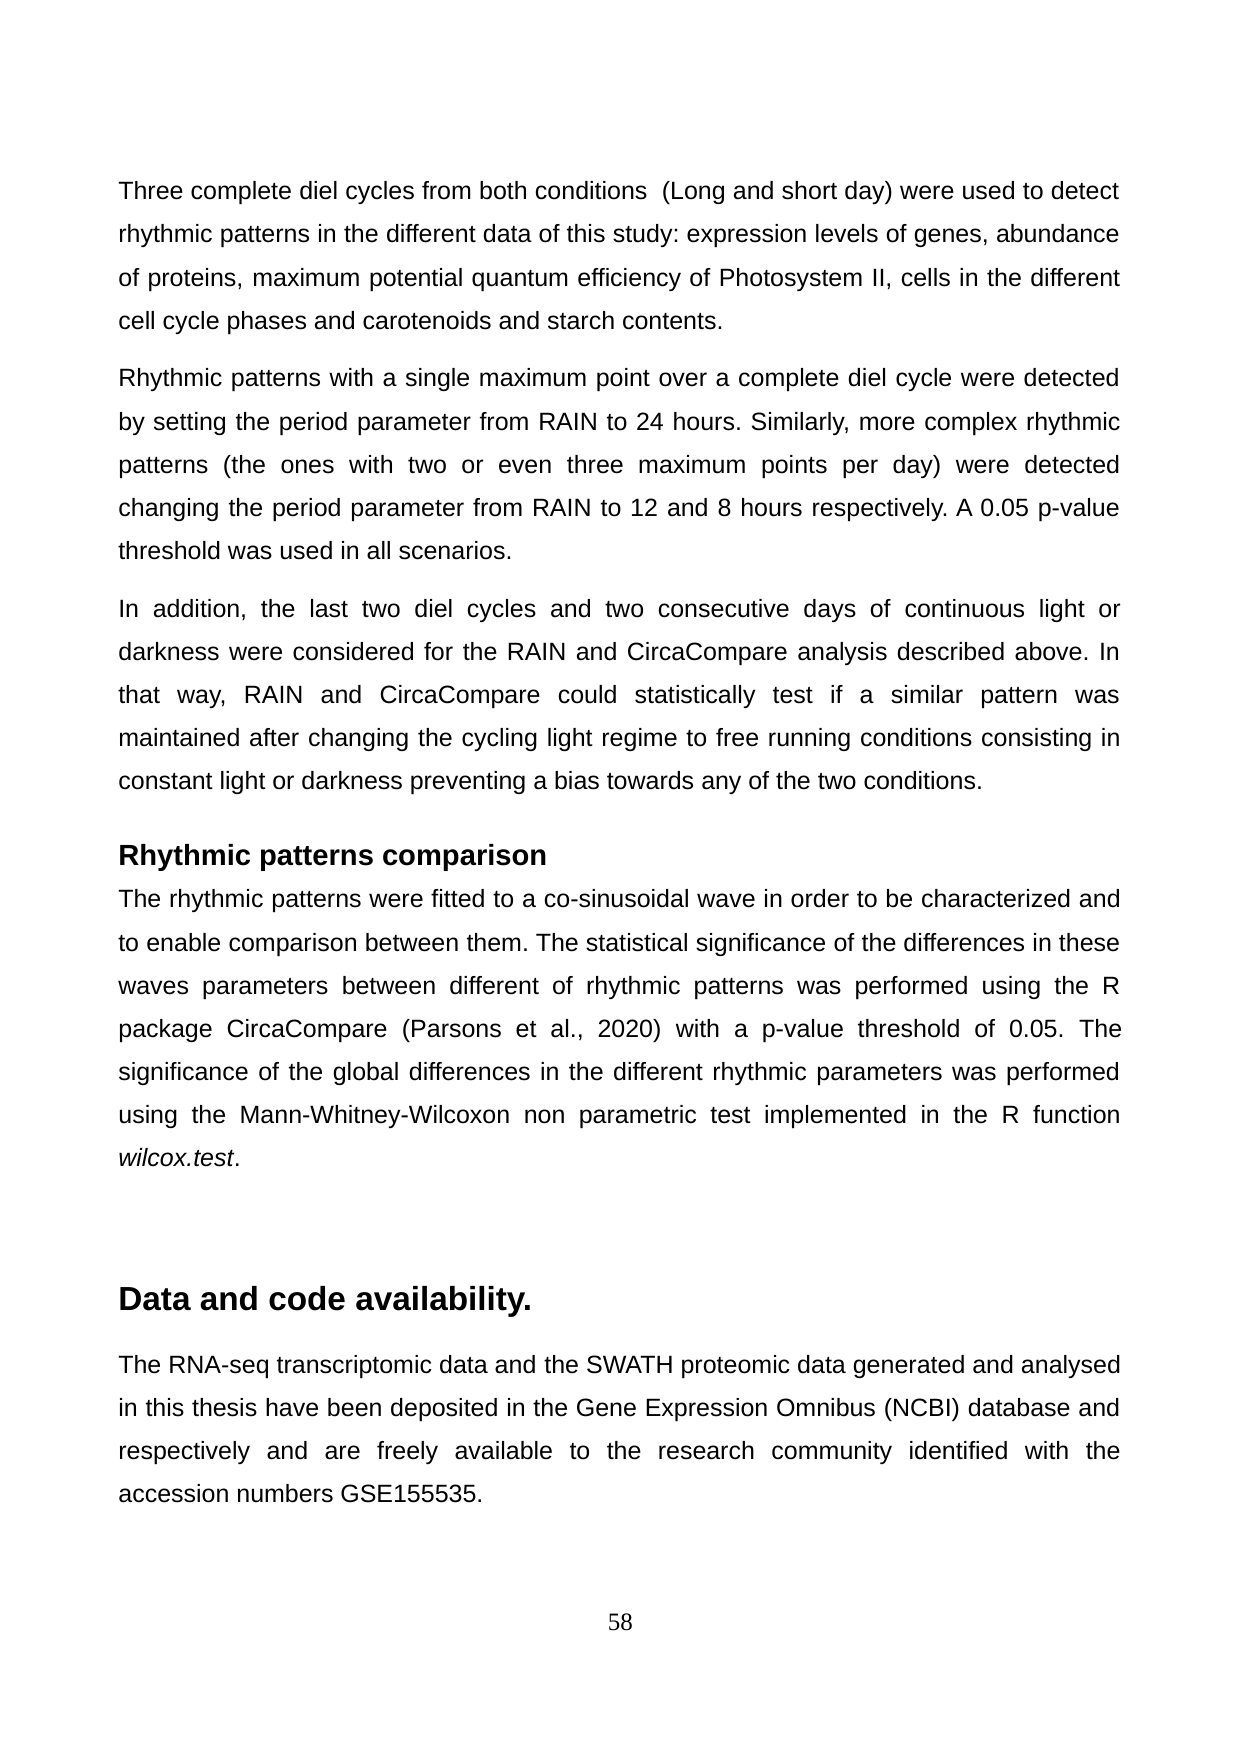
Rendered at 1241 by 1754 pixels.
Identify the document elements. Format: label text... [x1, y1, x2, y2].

subtitle Rhythmic patterns comparison [118, 838, 1122, 872]
text In addition, the last two diel cycles and two consecutive days of continuous light or darkness were considered for the RAIN and CircaCompare analysis described above. In that way, RAIN and CircaCompare could statistically test if a similar pattern was maintained after changing the cycling light regime to free running conditions consisting in constant light or darkness preventing a bias towards any of the two conditions. [118, 594, 1122, 795]
text Rhythmic patterns with a single maximum point over a complete diel cycle were detected by setting the period parameter from RAIN to 24 hours. Similarly, more complex rhythmic patterns (the ones with two or even three maximum points per day) were detected changing the period parameter from RAIN to 12 and 8 hours respectively. A 0.05 p-value threshold was used in all scenarios. [118, 363, 1122, 565]
text The rhythmic patterns were fitted to a co-sinusoidal wave in order to be characterized and to enable comparison between them. The statistical significance of the differences in these waves parameters between different of rhythmic patterns was performed using the R package CircaCompare (Parsons et al., 2020)⁠ with a p-value threshold of 0.05. The significance of the global differences in the different rhythmic parameters was performed using the Mann-Whitney-Wilcoxon non parametric test implemented in the R function wilcox.test. [118, 884, 1122, 1172]
text The RNA-seq transcriptomic data and the SWATH proteomic data generated and analysed in this thesis have been deposited in the Gene Expression Omnibus (NCBI) database and respectively and are freely available to the research community identified with the accession numbers GSE155535. [118, 1349, 1122, 1508]
text Three complete diel cycles from both conditions (Long and short day) were used to detect rhythmic patterns in the different data of this study: expression levels of genes, abundance of proteins, maximum potential quantum efficiency of Photosystem II, cells in the different cell cycle phases and carotenoids and starch contents. [118, 176, 1122, 334]
subtitle Data and code availability. [118, 1279, 1122, 1318]
